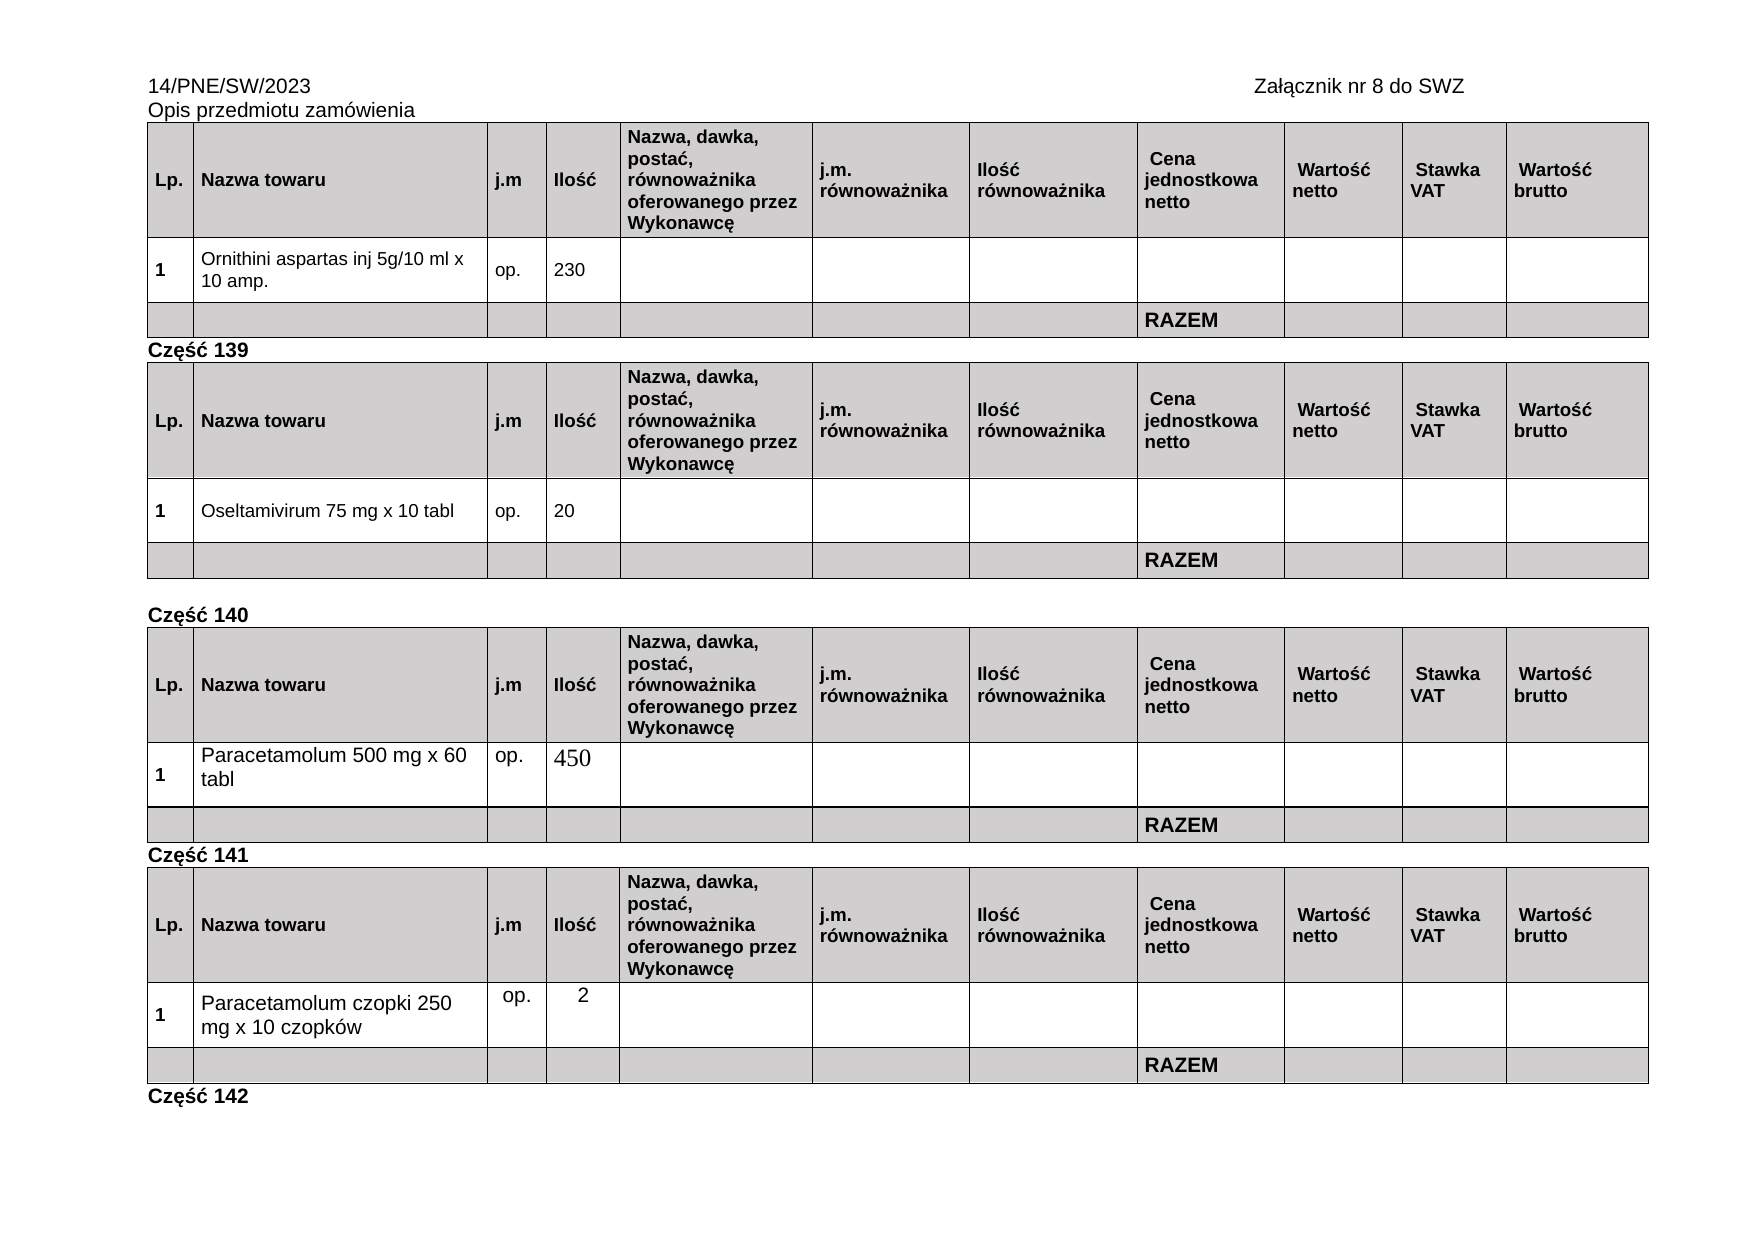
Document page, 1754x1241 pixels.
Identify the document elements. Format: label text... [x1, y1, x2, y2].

table_cell [1507, 983, 1648, 1047]
table_header j.m. równoważnika [813, 628, 969, 742]
table_cell op. [488, 743, 546, 806]
table_cell [1285, 1048, 1402, 1082]
table_header j.m [488, 628, 546, 742]
table_cell [620, 1048, 812, 1082]
table_cell RAZEM [1138, 543, 1284, 578]
table_cell [488, 1048, 546, 1082]
table_header Wartość netto [1285, 123, 1402, 237]
table_header Cena jednostkowa netto [1138, 628, 1284, 742]
table_header Cena jednostkowa netto [1138, 363, 1284, 477]
table_header Stawka VAT [1403, 628, 1506, 742]
table_cell [148, 543, 193, 578]
table_cell Paracetamolum czopki 250 mg x 10 czopków [194, 983, 487, 1047]
table_cell [970, 479, 1137, 542]
table_cell [813, 479, 969, 542]
table_cell [970, 303, 1137, 337]
table_cell Ornithini aspartas inj 5g/10 ml x 10 amp. [194, 238, 487, 302]
table_cell [813, 808, 969, 842]
table_header j.m. równoważnika [813, 868, 969, 982]
table_cell [970, 1048, 1137, 1082]
table_header Wartość brutto [1507, 868, 1648, 982]
text Część 140 [148, 603, 1606, 627]
table_cell [970, 808, 1137, 842]
table_cell [488, 808, 546, 842]
table_cell [194, 1048, 487, 1082]
table_cell [813, 983, 969, 1047]
table_cell 1 [148, 743, 193, 806]
table_cell [1285, 238, 1402, 302]
table_cell [1403, 1048, 1506, 1082]
table_cell [148, 303, 193, 337]
table_cell RAZEM [1138, 1048, 1284, 1082]
table_cell [1138, 983, 1284, 1047]
table_cell 1 [148, 238, 193, 302]
table_cell [547, 303, 620, 337]
text Część 139 [148, 338, 1606, 362]
table_cell RAZEM [1138, 808, 1284, 842]
table_cell [194, 808, 487, 842]
table_cell 1 [148, 479, 193, 542]
table_cell [621, 303, 812, 337]
table_cell [813, 543, 969, 578]
table_cell 230 [547, 238, 620, 302]
table_cell [1507, 479, 1648, 542]
table_header Cena jednostkowa netto [1138, 123, 1284, 237]
table_cell [1138, 743, 1284, 806]
table_cell [621, 479, 812, 542]
table_cell [621, 743, 812, 806]
table_cell [148, 808, 193, 842]
table_cell [488, 303, 546, 337]
table_cell [813, 743, 969, 806]
table_cell [1403, 543, 1506, 578]
table_cell 450 [547, 743, 620, 806]
table_cell [813, 303, 969, 337]
table_cell 2 [547, 983, 619, 1047]
table_cell [1285, 479, 1402, 542]
table_cell [488, 543, 546, 578]
table_cell op. [488, 238, 546, 302]
table_cell [1403, 983, 1506, 1047]
table_header Cena jednostkowa netto [1138, 868, 1284, 982]
table_cell [1507, 303, 1648, 337]
table_cell 1 [148, 983, 193, 1047]
table_cell [970, 543, 1137, 578]
table_cell RAZEM [1138, 303, 1284, 337]
table_header Ilość [547, 628, 620, 742]
table_cell [1507, 543, 1648, 578]
table_header Stawka VAT [1403, 123, 1506, 237]
table_header Nazwa towaru [194, 123, 487, 237]
table_header j.m [488, 868, 546, 982]
table_cell [1403, 743, 1506, 806]
table_header Ilość [547, 363, 620, 477]
table_cell [547, 1048, 619, 1082]
table_header Lp. [148, 123, 193, 237]
table_header j.m. równoważnika [813, 363, 969, 477]
table_header Wartość brutto [1507, 628, 1648, 742]
table_cell [970, 238, 1137, 302]
table_cell op. [488, 479, 546, 542]
table_cell [1403, 303, 1506, 337]
table_cell [621, 543, 812, 578]
table_cell [1138, 479, 1284, 542]
text Część 141 [148, 843, 1606, 867]
table_cell op. [488, 983, 546, 1047]
table_header Wartość netto [1285, 363, 1402, 477]
table_cell [1285, 808, 1402, 842]
table_cell [1507, 808, 1648, 842]
table_header Ilość [547, 123, 620, 237]
table_cell [148, 1048, 193, 1082]
table_cell [1285, 303, 1402, 337]
table_header Ilość równoważnika [970, 628, 1137, 742]
table_header j.m. równoważnika [813, 123, 969, 237]
table_cell [970, 743, 1137, 806]
table_header Ilość równoważnika [970, 868, 1137, 982]
table_header j.m [488, 363, 546, 477]
table_header Nazwa towaru [194, 363, 487, 477]
text Część 142 [148, 1084, 1606, 1107]
table_header Lp. [148, 628, 193, 742]
table_header Wartość netto [1285, 628, 1402, 742]
table_header Wartość brutto [1507, 363, 1648, 477]
table_header Wartość netto [1285, 868, 1402, 982]
table_cell [547, 543, 620, 578]
table_header Ilość równoważnika [970, 123, 1137, 237]
table_header Lp. [148, 868, 193, 982]
table_cell [1403, 479, 1506, 542]
table_header Nazwa, dawka, postać, równoważnika oferowanego przez Wykonawcę [621, 363, 812, 477]
table_header Nazwa, dawka, postać, równoważnika oferowanego przez Wykonawcę [620, 868, 812, 982]
table_cell [1138, 238, 1284, 302]
table_header Nazwa towaru [194, 628, 487, 742]
table_cell Oseltamivirum 75 mg x 10 tabl [194, 479, 487, 542]
table_cell [1507, 1048, 1648, 1082]
table_cell [620, 983, 812, 1047]
table_cell [194, 303, 487, 337]
table_cell [621, 808, 812, 842]
table_cell 20 [547, 479, 620, 542]
table_cell [194, 543, 487, 578]
table_header Nazwa towaru [194, 868, 487, 982]
table_header Nazwa, dawka, postać, równoważnika oferowanego przez Wykonawcę [621, 123, 812, 237]
table_header Lp. [148, 363, 193, 477]
table_cell [547, 808, 620, 842]
table_header Stawka VAT [1403, 363, 1506, 477]
table_cell Paracetamolum 500 mg x 60 tabl [194, 743, 487, 806]
table_cell [1285, 543, 1402, 578]
table_header Ilość [547, 868, 619, 982]
table_cell [1403, 808, 1506, 842]
table_header Stawka VAT [1403, 868, 1506, 982]
table_cell [1507, 238, 1648, 302]
table_cell [813, 1048, 969, 1082]
table_cell [1403, 238, 1506, 302]
table_cell [970, 983, 1137, 1047]
table_header Wartość brutto [1507, 123, 1648, 237]
table_cell [1285, 983, 1402, 1047]
table_header Nazwa, dawka, postać, równoważnika oferowanego przez Wykonawcę [621, 628, 812, 742]
table_header Ilość równoważnika [970, 363, 1137, 477]
table_cell [1285, 743, 1402, 806]
table_cell [1507, 743, 1648, 806]
table_cell [813, 238, 969, 302]
table_header j.m [488, 123, 546, 237]
table_cell [621, 238, 812, 302]
